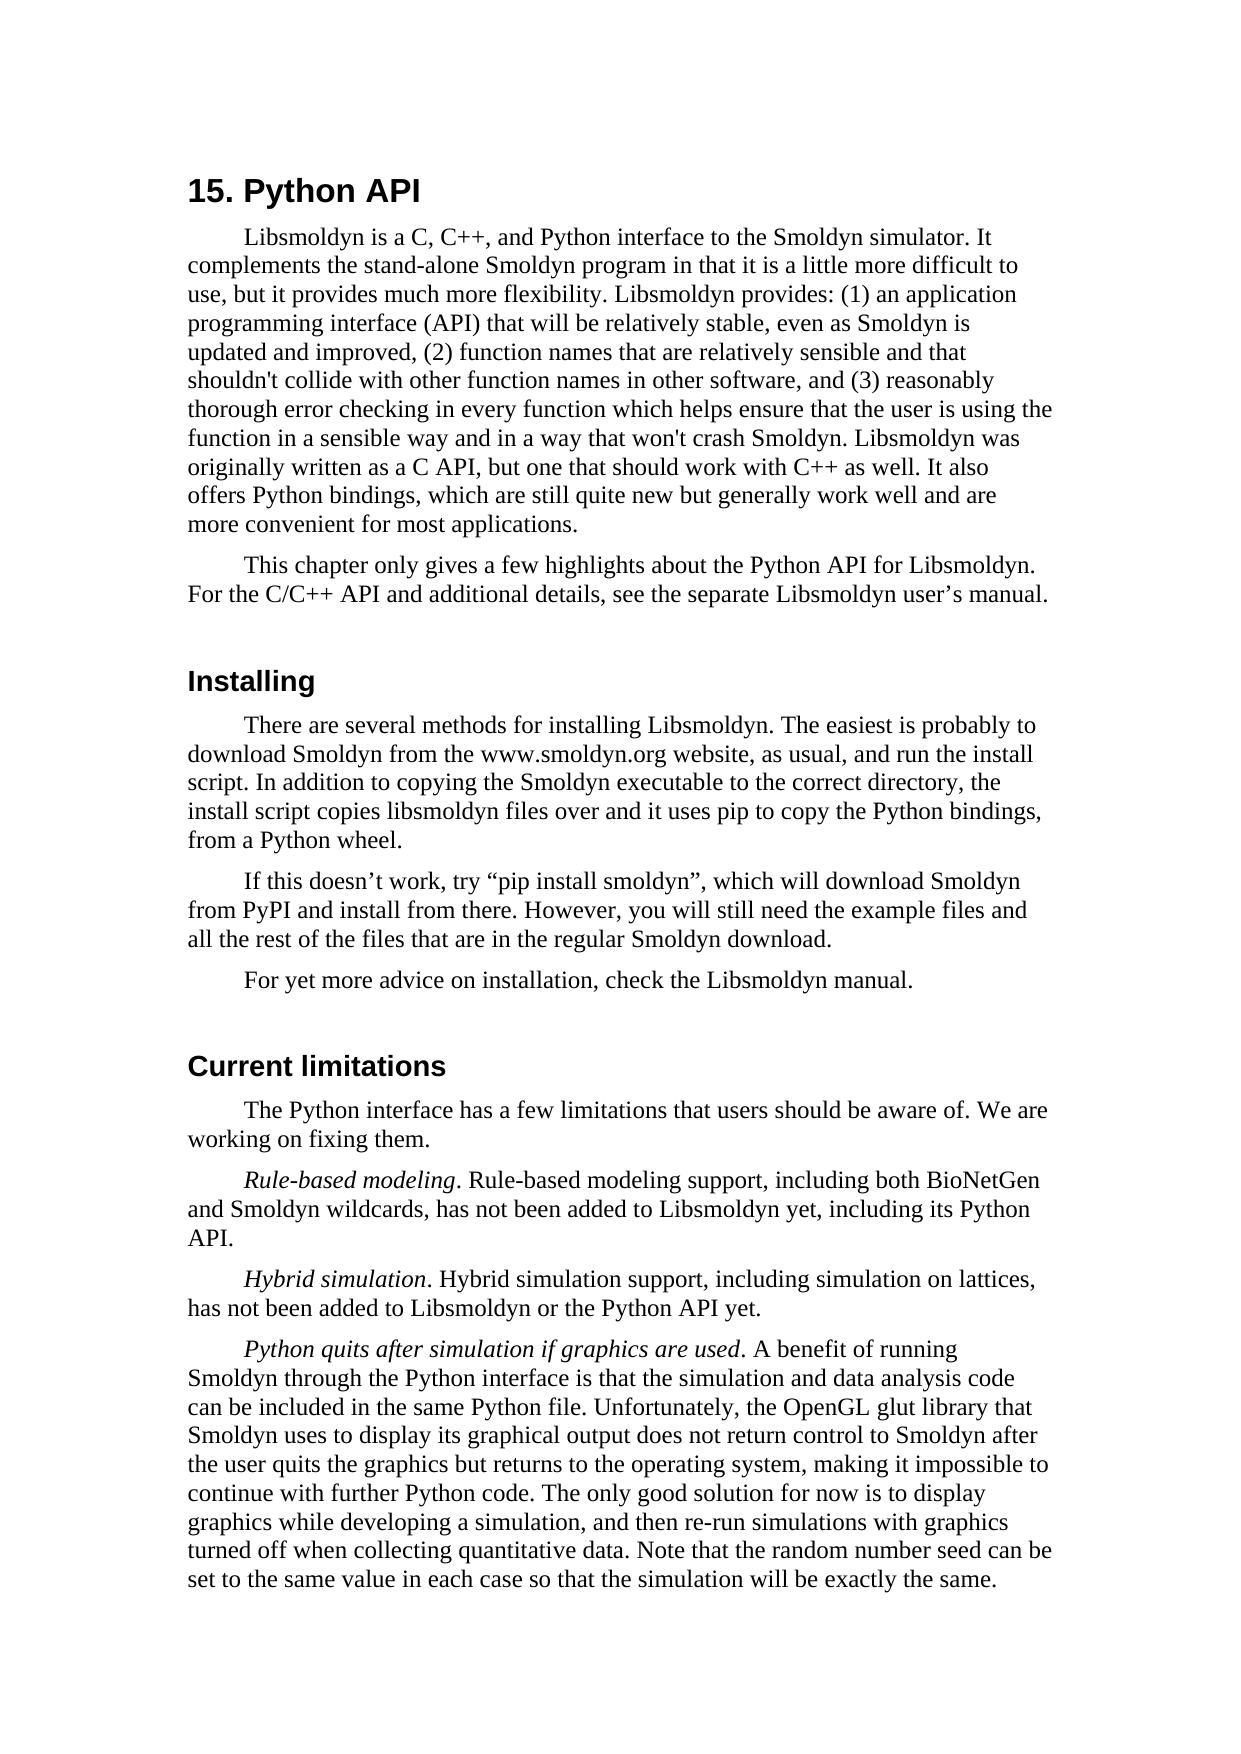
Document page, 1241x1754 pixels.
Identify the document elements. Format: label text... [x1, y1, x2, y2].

text The Python interface has a few limitations that users should be aware of. We are working on fixing them. [187, 1096, 1053, 1153]
text Rule-based modeling. Rule-based modeling support, including both BioNetGen and Smoldyn wildcards, has not been added to Libsmoldyn yet, including its Python API. [187, 1166, 1053, 1252]
text Libsmoldyn is a C, C++, and Python interface to the Smoldyn simulator. It complements the stand-alone Smoldyn program in that it is a little more difficult to use, but it provides much more flexibility. Libsmoldyn provides: (1) an application programming interface (API) that will be relatively stable, even as Smoldyn is updated and improved, (2) function names that are relatively sensible and that shouldn't collide with other function names in other software, and (3) reasonably thorough error checking in every function which helps ensure that the user is using the function in a sensible way and in a way that won't crash Smoldyn. Libsmoldyn was originally written as a C API, but one that should work with C++ as well. It also offers Python bindings, which are still quite new but generally work well and are more convenient for most applications. [187, 222, 1053, 538]
text Hybrid simulation. Hybrid simulation support, including simulation on lattices, has not been added to Libsmoldyn or the Python API yet. [187, 1264, 1053, 1322]
text For yet more advice on installation, check the Libsmoldyn manual. [187, 965, 1053, 994]
subtitle Current limitations [187, 1049, 1053, 1083]
subtitle 15. Python API [187, 171, 1053, 209]
text Python quits after simulation if graphics are used. A benefit of running Smoldyn through the Python interface is that the simulation and data analysis code can be included in the same Python file. Unfortunately, the OpenGL glut library that Smoldyn uses to display its graphical output does not return control to Smoldyn after the user quits the graphics but returns to the operating system, making it impossible to continue with further Python code. The only good solution for now is to display graphics while developing a simulation, and then re-run simulations with graphics turned off when collecting quantitative data. Note that the random number seed can be set to the same value in each case so that the simulation will be exactly the same. [187, 1334, 1053, 1593]
subtitle Installing [187, 664, 1053, 697]
text If this doesn’t work, try “pip install smoldyn”, which will download Smoldyn from PyPI and install from there. However, you will still need the example files and all the rest of the files that are in the regular Smoldyn download. [187, 866, 1053, 952]
text This chapter only gives a few highlights about the Python API for Libsmoldyn. For the C/C++ API and additional details, see the separate Libsmoldyn user’s manual. [187, 551, 1053, 608]
text There are several methods for installing Libsmoldyn. The easiest is probably to download Smoldyn from the www.smoldyn.org website, as usual, and run the install script. In addition to copying the Smoldyn executable to the correct directory, the install script copies libsmoldyn files over and it uses pip to copy the Python bindings, from a Python wheel. [187, 710, 1053, 854]
